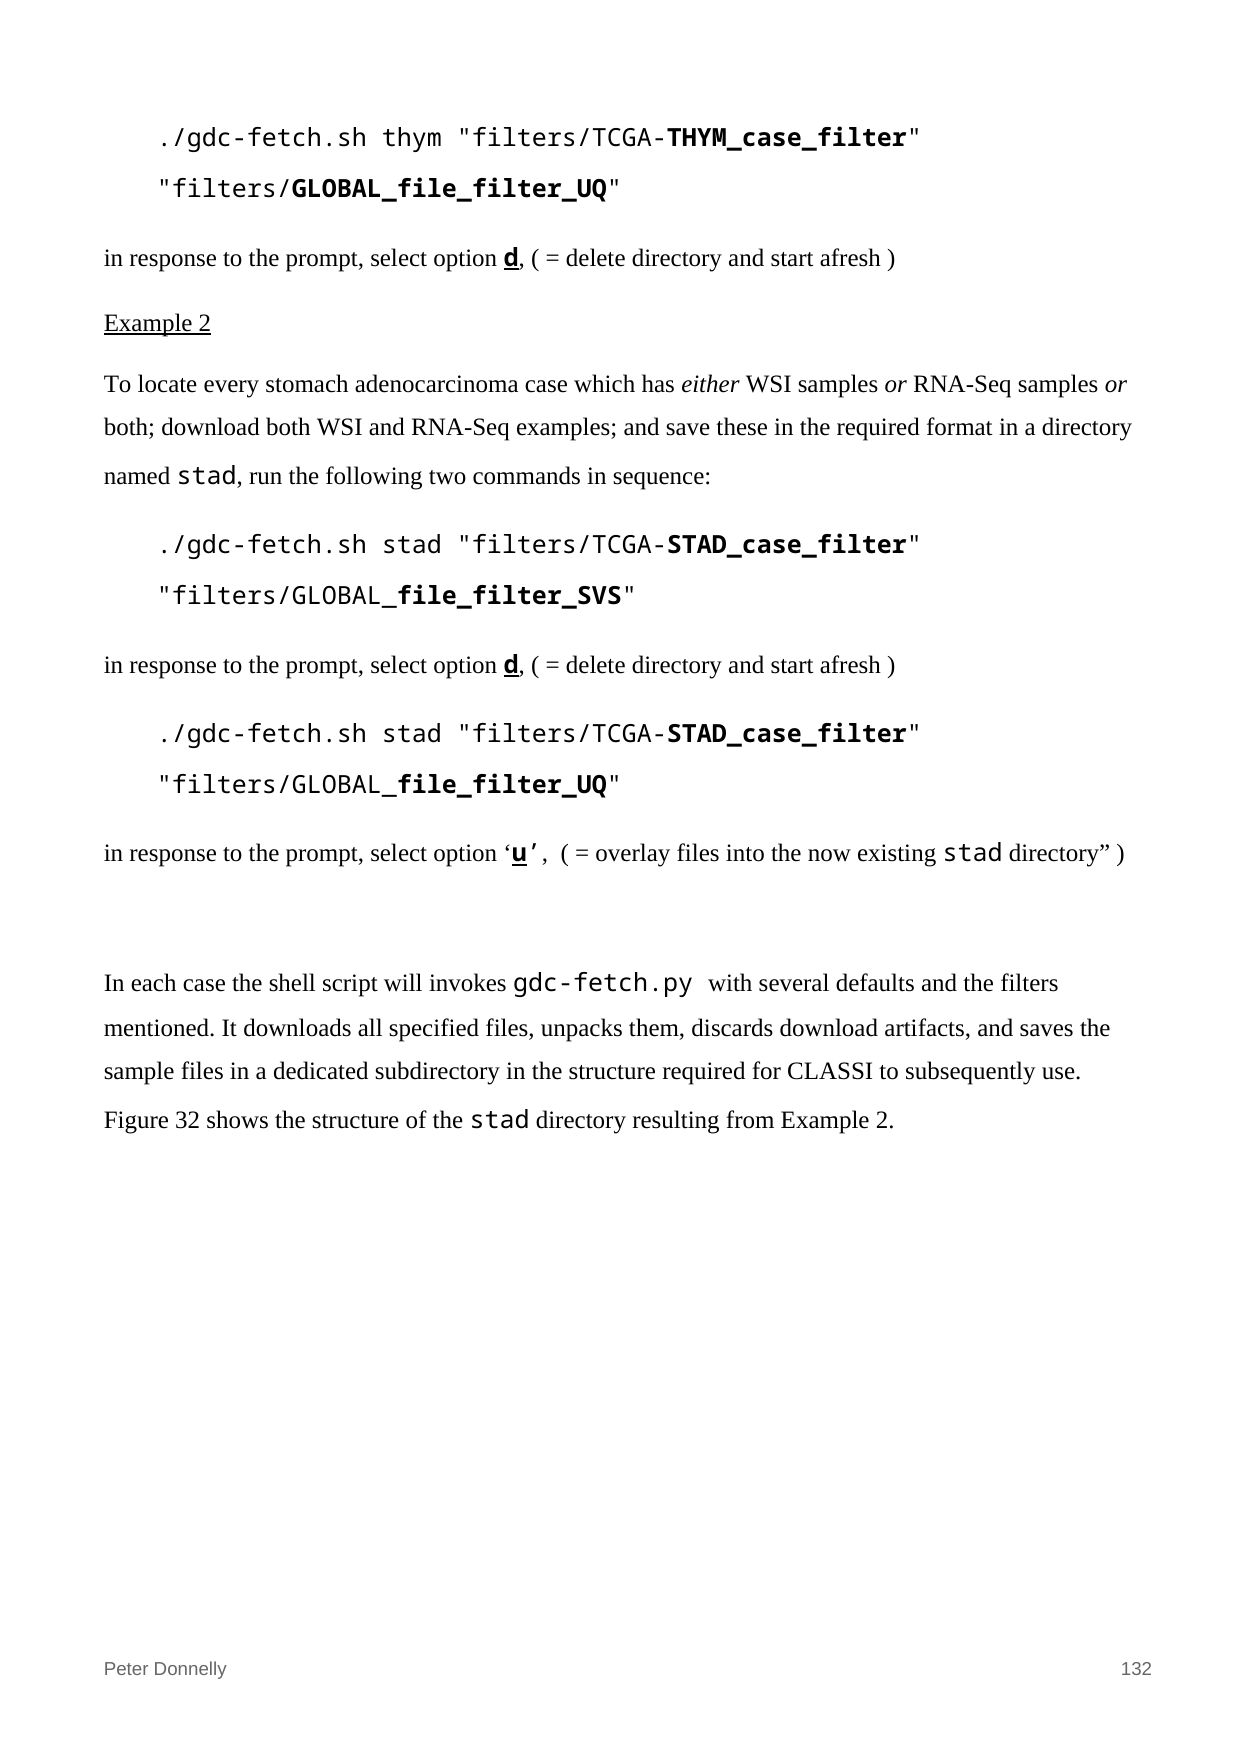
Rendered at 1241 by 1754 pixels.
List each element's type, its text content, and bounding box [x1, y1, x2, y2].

text ./gdc-fetch.sh thym "filters/TCGA-THYM_case_filter" "filters/GLOBAL_file_filter_UQ" [157, 120, 1146, 205]
text In each case the shell script will invokes gdc-fetch.py with several defaults and the filters mentioned. It downloads all specified files, unpacks them, discards download artifacts, and saves the sample files in a dedicated subdirectory in the structure required for CLASSI to subsequently use. Figure 32 shows the structure of the stad directory resulting from Example 2. [103, 965, 1146, 1136]
text in response to the prompt, select option d, ( = delete directory and start afresh ) [103, 239, 1146, 274]
text in response to the prompt, select option ‘u’, ( = overlay files into the now existing stad directory” ) [103, 835, 1146, 869]
text in response to the prompt, select option d, ( = delete directory and start afresh ) [103, 647, 1146, 681]
text To locate every stomach adenocarcinoma case which has either WSI samples or RNA-Seq samples or both; download both WSI and RNA-Seq examples; and save these in the required format in a directory named stad, run the following two commands in sequence: [103, 369, 1146, 492]
text ./gdc-fetch.sh stad "filters/TCGA-STAD_case_filter" "filters/GLOBAL_file_filter_UQ" [157, 715, 1146, 800]
text ./gdc-fetch.sh stad "filters/TCGA-STAD_case_filter" "filters/GLOBAL_file_filter_SVS" [157, 527, 1146, 612]
text Example 2 [103, 308, 1146, 337]
